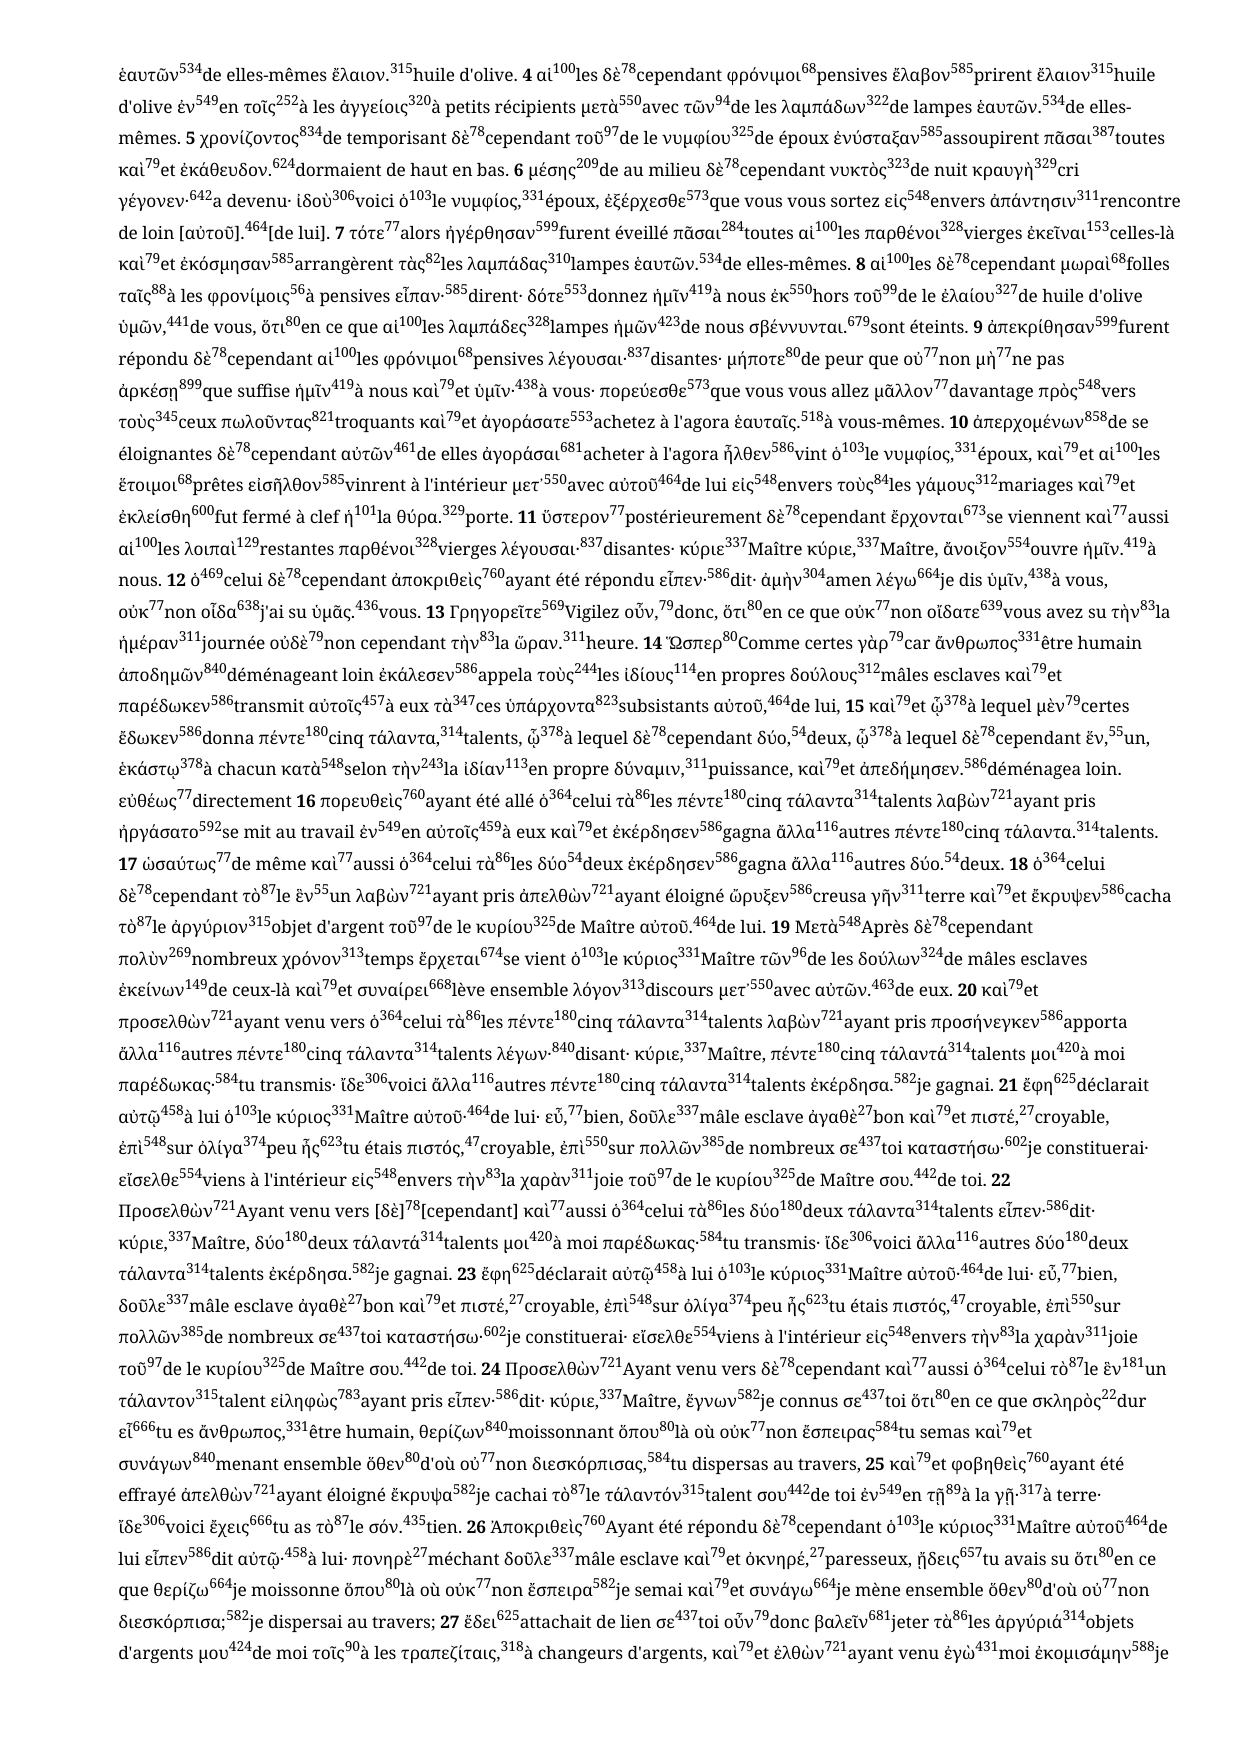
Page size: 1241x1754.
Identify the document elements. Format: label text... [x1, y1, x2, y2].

text 1 Τότε77Alors ὁμοιωθήσεται619sera rendu semblable ἡ101la βασιλεία329royauté τῶν96de les οὐρανῶν324de cieux δέκα182à dix παρθένοις,316à vierges, αἵτινες495lesquelles des quelconques λαβοῦσαι718ayantes prises τὰς82les λαμπάδας310lampes αυτών461de elles ἐξῆλθον585sortirent εἰς548envers ὑπάντησιν311rencontre τοῦ97de le νυμφίου.325de époux. 2 πέντε68cinq δὲ78cependant ἐξ550hors αὐτῶν461de elles ἦσαν624étaient μωραὶ44folles καὶ79et πέντε68cinq φρόνιμοι.44pensives. 3 αἱ100les γὰρ79car μωραὶ68folles λαβοῦσαι718ayantes prises τὰς82les λαμπάδας310lampes αὐτῶν461de elles οὐκ77non ἔλαβον585prirent μεθ᾽550avec ἑαυτῶν534de elles-mêmes ἔλαιον.315huile d'olive. 4 αἱ100les δὲ78cependant φρόνιμοι68pensives ἔλαβον585prirent ἔλαιον315huile d'olive ἐν549en τοῖς252à les ἀγγείοις320à petits récipients μετὰ550avec τῶν94de les λαμπάδων322de lampes ἑαυτῶν.534de elles-mêmes. 5 χρονίζοντος834de temporisant δὲ78cependant τοῦ97de le νυμφίου325de époux ἐνύσταξαν585assoupirent πᾶσαι387toutes καὶ79et ἐκάθευδον.624dormaient de haut en bas. 6 μέσης209de au milieu δὲ78cependant νυκτὸς323de nuit κραυγὴ329cri γέγονεν·642a devenu· ἰδοὺ306voici ὁ103le νυμφίος,331époux, ἐξέρχεσθε573que vous vous sortez εἰς548envers ἀπάντησιν311rencontre de loin [αὐτοῦ].464[de lui]. 7 τότε77alors ἠγέρθησαν599furent éveillé πᾶσαι284toutes αἱ100les παρθένοι328vierges ἐκεῖναι153celles-là καὶ79et ἐκόσμησαν585arrangèrent τὰς82les λαμπάδας310lampes ἑαυτῶν.534de elles-mêmes. 8 αἱ100les δὲ78cependant μωραὶ68folles ταῖς88à les φρονίμοις56à pensives εἶπαν·585dirent· δότε553donnez ἡμῖν419à nous ἐκ550hors τοῦ99de le ἐλαίου327de huile d'olive ὑμῶν,441de vous, ὅτι80en ce que αἱ100les λαμπάδες328lampes ἡμῶν423de nous σβέννυνται.679sont éteints. 9 ἀπεκρίθησαν599furent répondu δὲ78cependant αἱ100les φρόνιμοι68pensives λέγουσαι·837disantes· μήποτε80de peur que οὐ77non μὴ77ne pas ἀρκέσῃ899que suffise ἡμῖν419à nous καὶ79et ὑμῖν·438à vous· πορεύεσθε573que vous vous allez μᾶλλον77davantage πρὸς548vers τοὺς345ceux πωλοῦντας821troquants καὶ79et ἀγοράσατε553achetez à l'agora ἑαυταῖς.518à vous-mêmes. 10 ἀπερχομένων858de se éloignantes δὲ78cependant αὐτῶν461de elles ἀγοράσαι681acheter à l'agora ἦλθεν586vint ὁ103le νυμφίος,331époux, καὶ79et αἱ100les ἕτοιμοι68prêtes εἰσῆλθον585vinrent à l'intérieur μετ᾽550avec αὐτοῦ464de lui εἰς548envers τοὺς84les γάμους312mariages καὶ79et ἐκλείσθη600fut fermé à clef ἡ101la θύρα.329porte. 11 ὕστερον77postérieurement δὲ78cependant ἔρχονται673se viennent καὶ77aussi αἱ100les λοιπαὶ129restantes παρθένοι328vierges λέγουσαι·837disantes· κύριε337Maître κύριε,337Maître, ἄνοιξον554ouvre ἡμῖν.419à nous. 12 ὁ469celui δὲ78cependant ἀποκριθεὶς760ayant été répondu εἶπεν·586dit· ἀμὴν304amen λέγω664je dis ὑμῖν,438à vous, οὐκ77non οἶδα638j'ai su ὑμᾶς.436vous. 13 Γρηγορεῖτε569Vigilez οὖν,79donc, ὅτι80en ce que οὐκ77non οἴδατε639vous avez su τὴν83la ἡμέραν311journée οὐδὲ79non cependant τὴν83la ὥραν.311heure. 14 Ὥσπερ80Comme certes γὰρ79car ἄνθρωπος331être humain ἀποδημῶν840déménageant loin ἐκάλεσεν586appela τοὺς244les ἰδίους114en propres δούλους312mâles esclaves καὶ79et παρέδωκεν586transmit αὐτοῖς457à eux τὰ347ces ὑπάρχοντα823subsistants αὐτοῦ,464de lui, 15 καὶ79et ᾧ378à lequel μὲν79certes ἔδωκεν586donna πέντε180cinq τάλαντα,314talents, ᾧ378à lequel δὲ78cependant δύο,54deux, ᾧ378à lequel δὲ78cependant ἕν,55un, ἑκάστῳ378à chacun κατὰ548selon τὴν243la ἰδίαν113en propre δύναμιν,311puissance, καὶ79et ἀπεδήμησεν.586déménagea loin. εὐθέως77directement 16 πορευθεὶς760ayant été allé ὁ364celui τὰ86les πέντε180cinq τάλαντα314talents λαβὼν721ayant pris ἠργάσατο592se mit au travail ἐν549en αὐτοῖς459à eux καὶ79et ἐκέρδησεν586gagna ἄλλα116autres πέντε180cinq τάλαντα.314talents. 17 ὡσαύτως77de même καὶ77aussi ὁ364celui τὰ86les δύο54deux ἐκέρδησεν586gagna ἄλλα116autres δύο.54deux. 18 ὁ364celui δὲ78cependant τὸ87le ἓν55un λαβὼν721ayant pris ἀπελθὼν721ayant éloigné ὤρυξεν586creusa γῆν311terre καὶ79et ἔκρυψεν586cacha τὸ87le ἀργύριον315objet d'argent τοῦ97de le κυρίου325de Maître αὐτοῦ.464de lui. 19 Μετὰ548Après δὲ78cependant πολὺν269nombreux χρόνον313temps ἔρχεται674se vient ὁ103le κύριος331Maître τῶν96de les δούλων324de mâles esclaves ἐκείνων149de ceux-là καὶ79et συναίρει668lève ensemble λόγον313discours μετ᾽550avec αὐτῶν.463de eux. 20 καὶ79et προσελθὼν721ayant venu vers ὁ364celui τὰ86les πέντε180cinq τάλαντα314talents λαβὼν721ayant pris προσήνεγκεν586apporta ἄλλα116autres πέντε180cinq τάλαντα314talents λέγων·840disant· κύριε,337Maître, πέντε180cinq τάλαντά314talents μοι420à moi παρέδωκας·584tu transmis· ἴδε306voici ἄλλα116autres πέντε180cinq τάλαντα314talents ἐκέρδησα.582je gagnai. 21 ἔφη625déclarait αὐτῷ458à lui ὁ103le κύριος331Maître αὐτοῦ·464de lui· εὖ,77bien, δοῦλε337mâle esclave ἀγαθὲ27bon καὶ79et πιστέ,27croyable, ἐπὶ548sur ὀλίγα374peu ἦς623tu étais πιστός,47croyable, ἐπὶ550sur πολλῶν385de nombreux σε437toi καταστήσω·602je constituerai· εἴσελθε554viens à l'intérieur εἰς548envers τὴν83la χαρὰν311joie τοῦ97de le κυρίου325de Maître σου.442de toi. 22 Προσελθὼν721Ayant venu vers [δὲ]78[cependant] καὶ77aussi ὁ364celui τὰ86les δύο180deux τάλαντα314talents εἶπεν·586dit· κύριε,337Maître, δύο180deux τάλαντά314talents μοι420à moi παρέδωκας·584tu transmis· ἴδε306voici ἄλλα116autres δύο180deux τάλαντα314talents ἐκέρδησα.582je gagnai. 23 ἔφη625déclarait αὐτῷ458à lui ὁ103le κύριος331Maître αὐτοῦ·464de lui· εὖ,77bien, δοῦλε337mâle esclave ἀγαθὲ27bon καὶ79et πιστέ,27croyable, ἐπὶ548sur ὀλίγα374peu ἦς623tu étais πιστός,47croyable, ἐπὶ550sur πολλῶν385de nombreux σε437toi καταστήσω·602je constituerai· εἴσελθε554viens à l'intérieur εἰς548envers τὴν83la χαρὰν311joie τοῦ97de le κυρίου325de Maître σου.442de toi. 24 Προσελθὼν721Ayant venu vers δὲ78cependant καὶ77aussi ὁ364celui τὸ87le ἓν181un τάλαντον315talent εἰληφὼς783ayant pris εἶπεν·586dit· κύριε,337Maître, ἔγνων582je connus σε437toi ὅτι80en ce que σκληρὸς22dur εἶ666tu es ἄνθρωπος,331être humain, θερίζων840moissonnant ὅπου80là où οὐκ77non ἔσπειρας584tu semas καὶ79et συνάγων840menant ensemble ὅθεν80d'où οὐ77non διεσκόρπισας,584tu dispersas au travers, 25 καὶ79et φοβηθεὶς760ayant été effrayé ἀπελθὼν721ayant éloigné ἔκρυψα582je cachai τὸ87le τάλαντόν315talent σου442de toi ἐν549en τῇ89à la γῇ·317à terre· ἴδε306voici ἔχεις666tu as τὸ87le σόν.435tien. 26 Ἀποκριθεὶς760Ayant été répondu δὲ78cependant ὁ103le κύριος331Maître αὐτοῦ464de lui εἶπεν586dit αὐτῷ·458à lui· πονηρὲ27méchant δοῦλε337mâle esclave καὶ79et ὀκνηρέ,27paresseux, ᾔδεις657tu avais su ὅτι80en ce que θερίζω664je moissonne ὅπου80là où οὐκ77non ἔσπειρα582je semai καὶ79et συνάγω664je mène ensemble ὅθεν80d'où οὐ77non διεσκόρπισα;582je dispersai au travers; 27 ἔδει625attachait de lien σε437toi οὖν79donc βαλεῖν681jeter τὰ86les ἀργύριά314objets d'argents μου424de moi τοῖς90à les τραπεζίταις,318à changeurs d'argents, καὶ79et ἐλθὼν721ayant venu ἐγὼ431moi ἐκομισάμην588je me pris soigneusement ἂν340le cas échéant τὸ87le ἐμὸν415mien σὺν549avec τόκῳ.319à production. 28 ἄρατε553levez οὖν79donc ἀπ᾽550au loin αὐτοῦ464de lui τὸ87le τάλαντον315talent καὶ79et δότε553donnez τῷ352à celui ἔχοντι828à ayant τὰ86les δέκα180dix τάλαντα·314talents· 29 Τῷ352à Celui γὰρ79car ἔχοντι828à ayant παντὶ378à tout δοθήσεται619sera donné καὶ79et περισσευθήσεται,619sera surabondé, τοῦ358de celui δὲ78cependant μὴ77ne pas ἔχοντος834de ayant καὶ77aussi ὃ482lequel ἔχει668a ἀρθήσεται619sera levé ἀπ᾽550au loin αὐτοῦ.464de lui. 30 καὶ79et τὸν85le ἀχρεῖον4sans nécessité δοῦλον313mâle esclave ἐκβάλετε553éjectez εἰς548envers τὸ87le σκότος315ténèbre τὸ87le ἐξώτερον·6plus au dehors· ἐκεῖ77là ἔσται612se sera ὁ103le κλαυθμὸς331pleur καὶ79et ὁ103le βρυγμὸς331grincement τῶν96de les ὀδόντων.324de dents. 31 Ὅταν80Lorsque le cas échéant δὲ78cependant ἔλθῃ899que vienne ὁ103le υἱὸς331fils τοῦ97de le ἀνθρώπου325de être humain ἐν549en τῇ89à la δόξῃ317à gloire αὐτοῦ464de lui καὶ79et πάντες286tous οἱ102les ἄγγελοι330anges μετ᾽550avec αὐτοῦ,464de lui, τότε77alors καθίσει606assiéra ἐπὶ550sur θρόνου325de trône δόξης323de gloire αὐτοῦ·464de lui· 32 καὶ79et συναχθήσονται618seront mené ensemble ἔμπροσθεν552en devers αὐτοῦ464de lui πάντα288tous τὰ104les ἔθνη,332ethnies, καὶ79et ἀφορίσει606délimitera αὐτοὺς451eux ἀπ᾽550au loin ἀλλήλων,504de les uns les autres, ὥσπερ80comme certes ὁ103le ποιμὴν331berger ἀφορίζει668délimite τὰ86les πρόβατα314brebis ἀπὸ550au loin τῶν96de les ἐρίφων,324de chevreaux, 33 καὶ79et στήσει606dressera τὰ86les μὲν79certes πρόβατα314brebis ἐκ550hors δεξιῶν66de droits αὐτοῦ,464de lui, τὰ86les δὲ78cependant ἐρίφια314chevreaux ἐξ550hors εὐωνύμων.66de gauches. 34 Τότε77Alors ἐρεῖ606dira ὁ103le βασιλεὺς331roi τοῖς351à ceux ἐκ550hors δεξιῶν66de droits αὐτοῦ·464de lui· δεῦτε553venez ici οἱ368ceux εὐλογημένοι817ayants étés élogiés τοῦ97de le πατρός325de père μου,424de moi, κληρονομήσατε553héritez τὴν83la ἡτοιμασμένην794ayante étée préparée ὑμῖν438à vous βασιλείαν311royauté ἀπὸ550au loin καταβολῆς323de fondation κόσμου.325de monde. 35 ἐπείνασα582j'eus faim γὰρ79car καὶ79et ἐδώκατέ583vous donnâtes μοι420à moi φαγεῖν,681manger, ἐδίψησα582j'eus soif καὶ79et ἐποτίσατέ583vous donnâtes à boire με,417moi, ξένος47étranger ἤμην627je m'étais καὶ79et συνηγάγετέ583vous menâtes ensemble με,417moi, 36 γυμνὸς71nu καὶ79et περιεβάλετέ583vous entourâtes με,417moi, ἠσθένησα582je fus infirme καὶ79et ἐπεσκέψασθέ589vous vous rendîtes supervision με,417moi, ἐν549en φυλακῇ317à gardiennage ἤμην627je m'étais καὶ79et ἤλθατε583vous vîntes πρός548vers με.417moi. 37 τότε77alors ἀποκριθήσονται618seront répondu αὐτῷ458à lui οἱ102les δίκαιοι70justes λέγοντες·839disants· κύριε,337Maître, πότε77quand σε437toi εἴδομεν581nous vîmes πεινῶντα822ayant faim καὶ79et ἐθρέψαμεν,581nous nourrîmes, ἢ79ou διψῶντα822ayant soif καὶ79et ἐποτίσαμεν;581nous donnâmes à boire; 38 πότε77quand δέ78cependant σε437toi εἴδομεν581nous vîmes ξένον32étranger καὶ79et συνηγάγομεν,581nous menâmes ensemble, ἢ79ou γυμνὸν53nu καὶ79et περιεβάλομεν;581nous entourâmes; 39 πότε77quand δέ78cependant σε437toi εἴδομεν581nous vîmes ἀσθενῆ53infirme ἢ79ou ἐν549en φυλακῇ317à gardiennage καὶ79et ἤλθομεν581nous vînmes πρός548vers σε;437toi; 40 καὶ79et ἀποκριθεὶς760ayant été répondu ὁ103le βασιλεὺς331roi ἐρεῖ606dira αὐτοῖς·457à eux· ἀμὴν304amen λέγω664je dis ὑμῖν,438à vous, ἐφ᾽548sur ὅσον482autant lequel ἐποιήσατε583vous fîtes ἑνὶ59à un τούτων149de ceux-ci τῶν96de les ἀδελφῶν324de frères μου424de moi τῶν96de les ἐλαχίστων,15de moindres, ἐμοὶ420à moi ἐποιήσατε.583vous fîtes. 41 Τότε77Alors ἐρεῖ606dira καὶ77aussi τοῖς351à ceux ἐξ550hors εὐωνύμων·66de gauches· πορεύεσθε573que vous vous allez ἀπ᾽550au loin ἐμοῦ424de moi [οἱ]468[ceux] κατηραμένοι817ayants étés faits imprécation de haut en bas εἰς548envers τὸ87le πῦρ315feu τὸ87le αἰώνιον6éternel τὸ348ce ἡτοιμασμένον798ayant été préparé τῷ91à le διαβόλῳ59à diable καὶ79et τοῖς90à les ἀγγέλοις318à anges αὐτοῦ.464de lui. 42 ἐπείνασα582j'eus faim γὰρ79car καὶ79et οὐκ77non ἐδώκατέ583vous donnâtes μοι420à moi φαγεῖν,681manger, ἐδίψησα582j'eus soif καὶ79et οὐκ77non ἐποτίσατέ583vous donnâtes à boire με,417moi, 43 ξένος47étranger ἤμην627je m'étais καὶ79et οὐ77non συνηγάγετέ583vous menâtes ensemble με,417moi, γυμνὸς71nu καὶ79et οὐ77non περιεβάλετέ583vous entourâtes με,417moi, ἀσθενὴς47infirme καὶ79et ἐν549en φυλακῇ317à gardiennage καὶ79et οὐκ77non ἐπεσκέψασθέ589vous vous rendîtes supervision με.417moi. 44 τότε77alors ἀποκριθήσονται618seront répondu καὶ77aussi αὐτοὶ468eux λέγοντες·839disants· κύριε,337Maître, πότε77quand σε437toi εἴδομεν581nous vîmes πεινῶντα822ayant faim ἢ79ou διψῶντα822ayant soif ἢ79ou ξένον53étranger ἢ79ou γυμνὸν53nu ἢ79ou ἀσθενῆ53infirme ἢ79ou ἐν549en φυλακῇ317à gardiennage καὶ79et οὐ77non διηκονήσαμέν581nous servîmes σοι;439à toi; 45 τότε77alors ἀποκριθήσεται619sera répondu αὐτοῖς457à eux λέγων·840disant· ἀμὴν304amen λέγω664je dis ὑμῖν,438à vous, ἐφ᾽548sur ὅσον482autant lequel οὐκ77non ἐποιήσατε583vous fîtes ἑνὶ59à un τούτων149de ceux-ci τῶν96de les ἐλαχίστων,64de moindres, οὐδὲ77non cependant ἐμοὶ420à moi ἐποιήσατε.583vous fîtes. 46 καὶ79et ἀπελεύσονται611se éloigneront οὗτοι363ceux-ci εἰς548envers κόλασιν311correction αἰώνιον,2éternelle, οἱ102les δὲ78cependant δίκαιοι70justes εἰς548envers ζωὴν311vie αἰώνιον.2éternelle. [118, 59, 1181, 1665]
